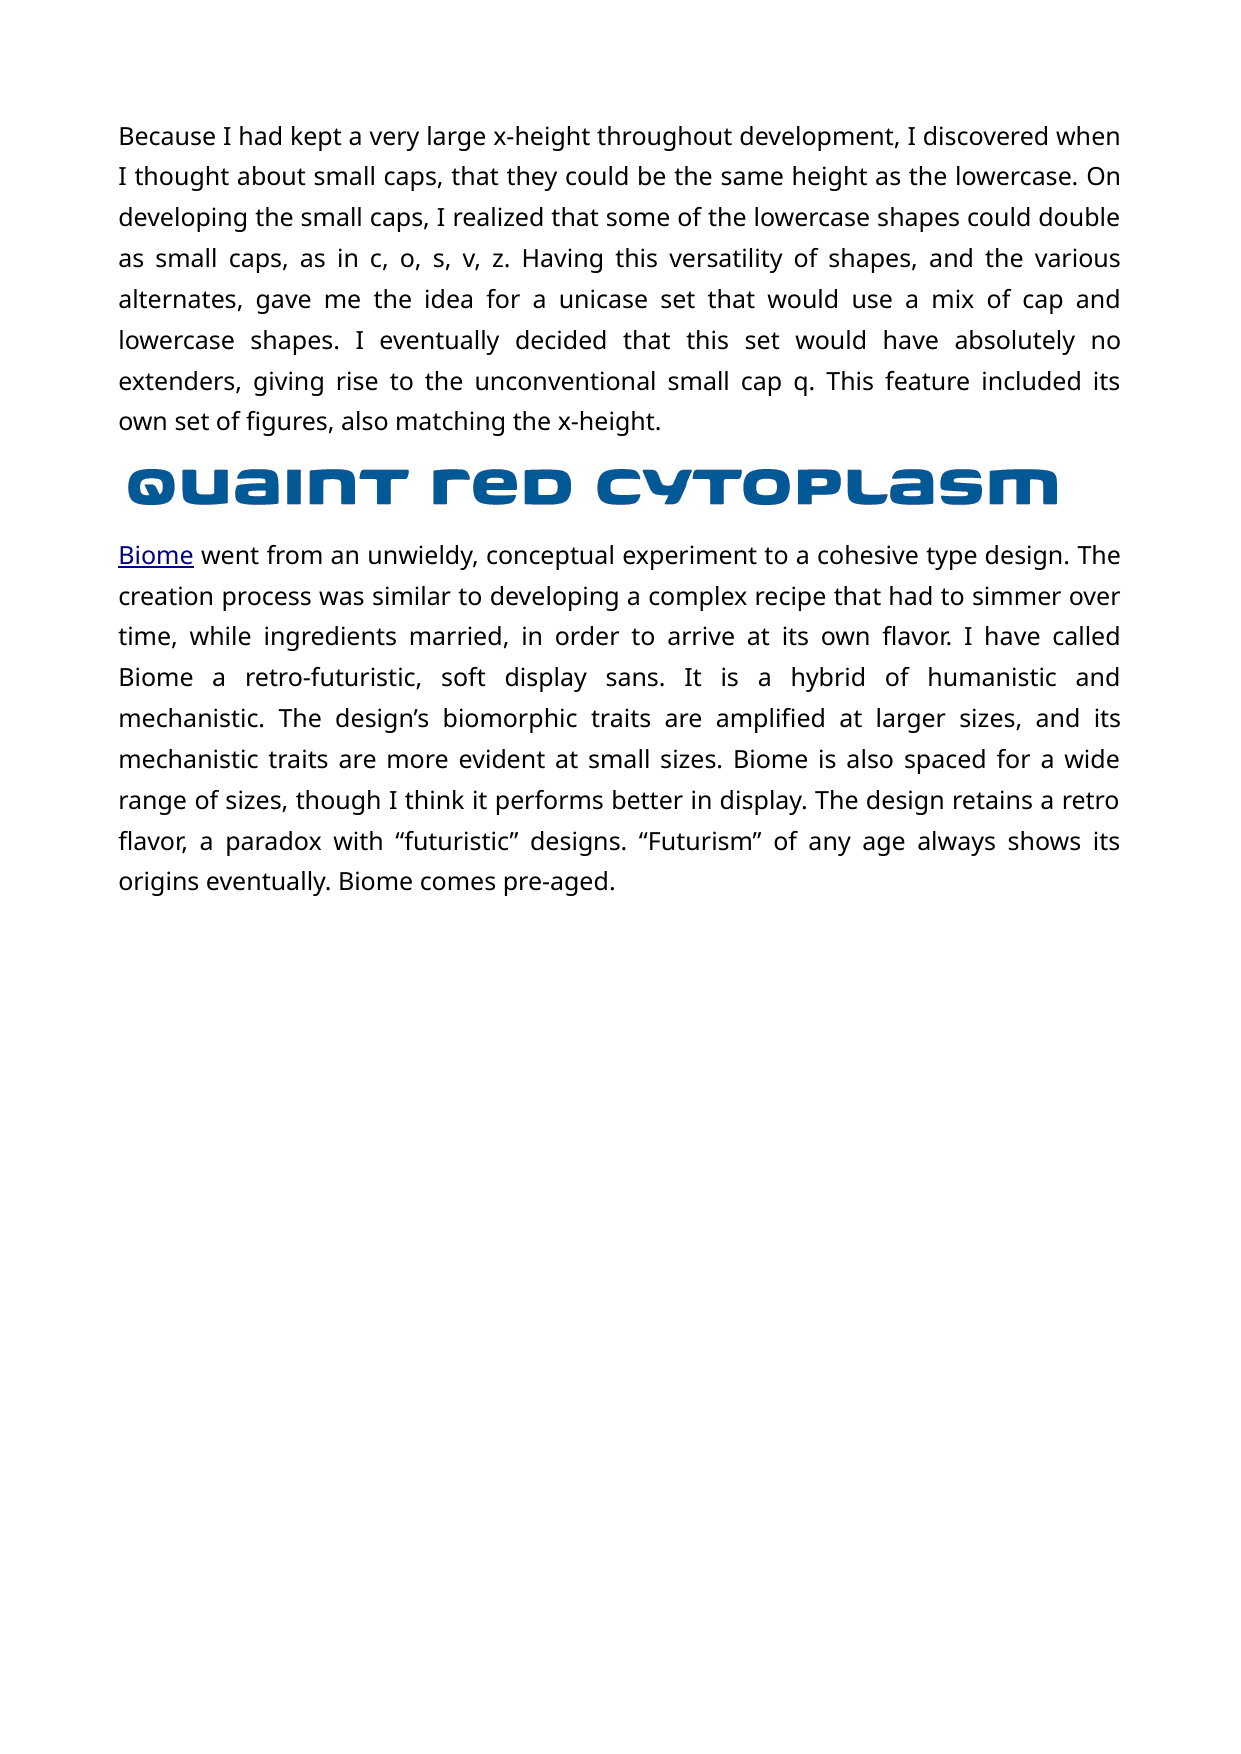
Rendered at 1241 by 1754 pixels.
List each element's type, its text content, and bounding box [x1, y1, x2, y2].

text Because I had kept a very large x-height throughout development, I discovered when I thought about small caps, that they could be the same height as the lowercase. On developing the small caps, I realized that some of the lowercase shapes could double as small caps, as in c, o, s, v, z. Having this versatility of shapes, and the various alternates, gave me the idea for a unicase set that would use a mix of cap and lowercase shapes. I eventually decided that this set would have absolutely no extenders, giving rise to the unconventional small cap q. This feature included its own set of figures, also matching the x-height. [118, 118, 1122, 438]
picture [118, 459, 1065, 516]
text Biome went from an unwieldy, conceptual experiment to a cohesive type design. The creation process was similar to developing a complex recipe that had to simmer over time, while ingredients married, in order to arrive at its own flavor. I have called Biome a retro-futuristic, soft display sans. It is a hybrid of humanistic and mechanistic. The design’s biomorphic traits are amplified at larger sizes, and its mechanistic traits are more evident at small sizes. Biome is also spaced for a wide range of sizes, though I think it performs better in display. The design retains a retro flavor, a paradox with “futuristic” designs. “Futurism” of any age always shows its origins eventually. Biome comes pre-aged. [118, 537, 1122, 898]
